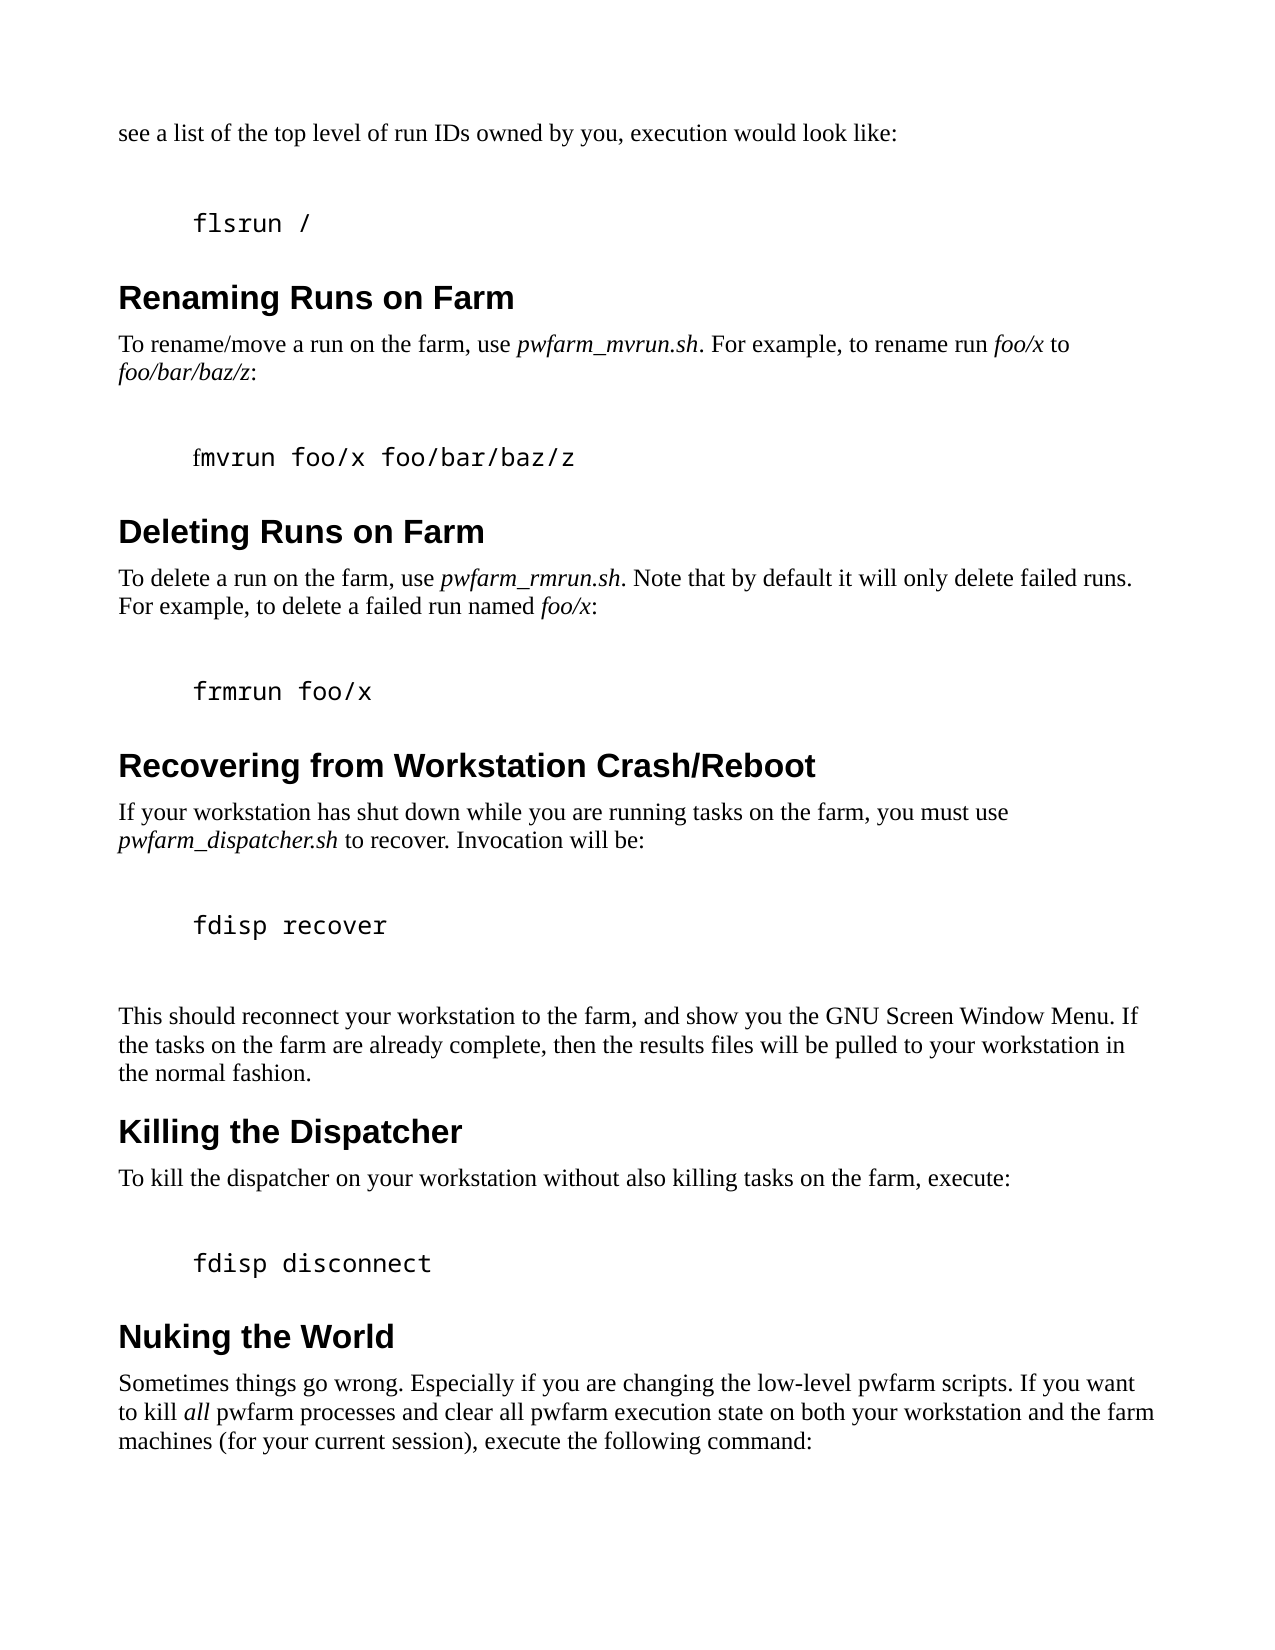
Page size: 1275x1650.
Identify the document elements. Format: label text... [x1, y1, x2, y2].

text To delete a run on the farm, use pwfarm_rmrun.sh. Note that by default it will only delete failed runs. For example, to delete a failed run named foo/x: [118, 563, 1157, 620]
subtitle Nuking the World [118, 1317, 1157, 1356]
subtitle Deleting Runs on Farm [118, 511, 1157, 550]
subtitle Recovering from Workstation Crash/Reboot [118, 745, 1157, 784]
text flsrun / [118, 206, 1157, 240]
text see a list of the top level of run IDs owned by you, execution would look like: [118, 118, 1157, 147]
text To rename/move a run on the farm, use pwfarm_mvrun.sh. For example, to rename run foo/x to foo/bar/baz/z: [118, 329, 1157, 386]
text This should reconnect your workstation to the farm, and show you the GNU Screen Window Menu. If the tasks on the farm are already complete, then the results files will be pulled to your workstation in the normal fashion. [118, 1001, 1157, 1087]
text fmvrun foo/x foo/bar/baz/z [118, 440, 1157, 474]
subtitle Renaming Runs on Farm [118, 277, 1157, 316]
text If your workstation has shut down while you are running tasks on the farm, you must use pwfarm_dispatcher.sh to recover. Invocation will be: [118, 797, 1157, 854]
text To kill the dispatcher on your workstation without also killing tasks on the farm, execute: [118, 1163, 1157, 1192]
text fdisp recover [118, 908, 1157, 942]
text Sometimes things go wrong. Especially if you are changing the low-level pwfarm scripts. If you want to kill all pwfarm processes and clear all pwfarm execution state on both your workstation and the farm machines (for your current session), execute the following command: [118, 1368, 1157, 1455]
text frmrun foo/x [118, 674, 1157, 708]
text fdisp disconnect [118, 1246, 1157, 1280]
subtitle Killing the Dispatcher [118, 1112, 1157, 1151]
